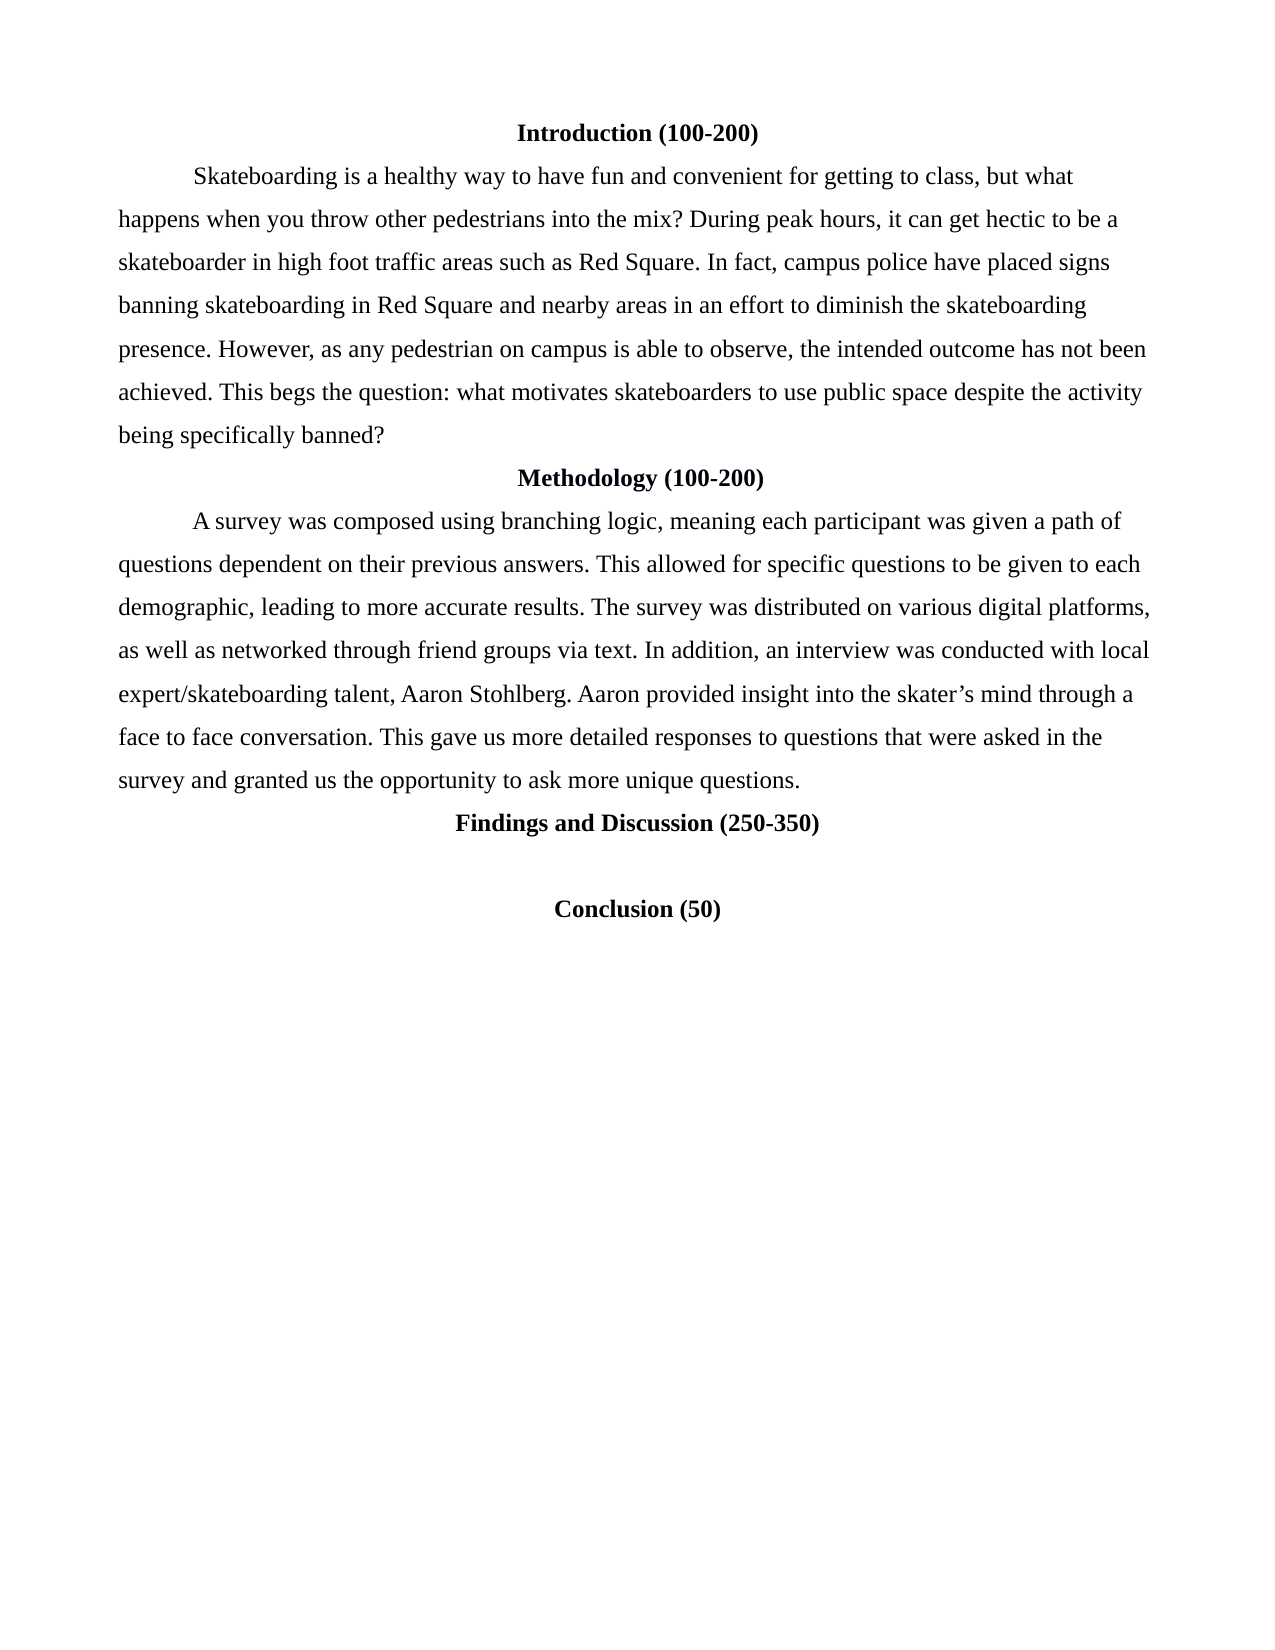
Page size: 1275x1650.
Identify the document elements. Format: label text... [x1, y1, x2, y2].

text Methodology (100-200) [118, 463, 1157, 492]
text Introduction (100-200) [118, 118, 1157, 147]
text Skateboarding is a healthy way to have fun and convenient for getting to class, but what happens when you throw other pedestrians into the mix? During peak hours, it can get hectic to be a skateboarder in high foot traffic areas such as Red Square. In fact, campus police have placed signs banning skateboarding in Red Square and nearby areas in an effort to diminish the skateboarding presence. However, as any pedestrian on campus is able to observe, the intended outcome has not been achieved. This begs the question: what motivates skateboarders to use public space despite the activity being specifically banned? [118, 161, 1157, 449]
text Conclusion (50) [118, 894, 1157, 923]
text A survey was composed using branching logic, meaning each participant was given a path of questions dependent on their previous answers. This allowed for specific questions to be given to each demographic, leading to more accurate results. The survey was distributed on various digital platforms, as well as networked through friend groups via text. In addition, an interview was conducted with local expert/skateboarding talent, Aaron Stohlberg. Aaron provided insight into the skater’s mind through a face to face conversation. This gave us more detailed responses to questions that were asked in the survey and granted us the opportunity to ask more unique questions. [118, 506, 1157, 794]
text Findings and Discussion (250-350) [118, 808, 1157, 837]
